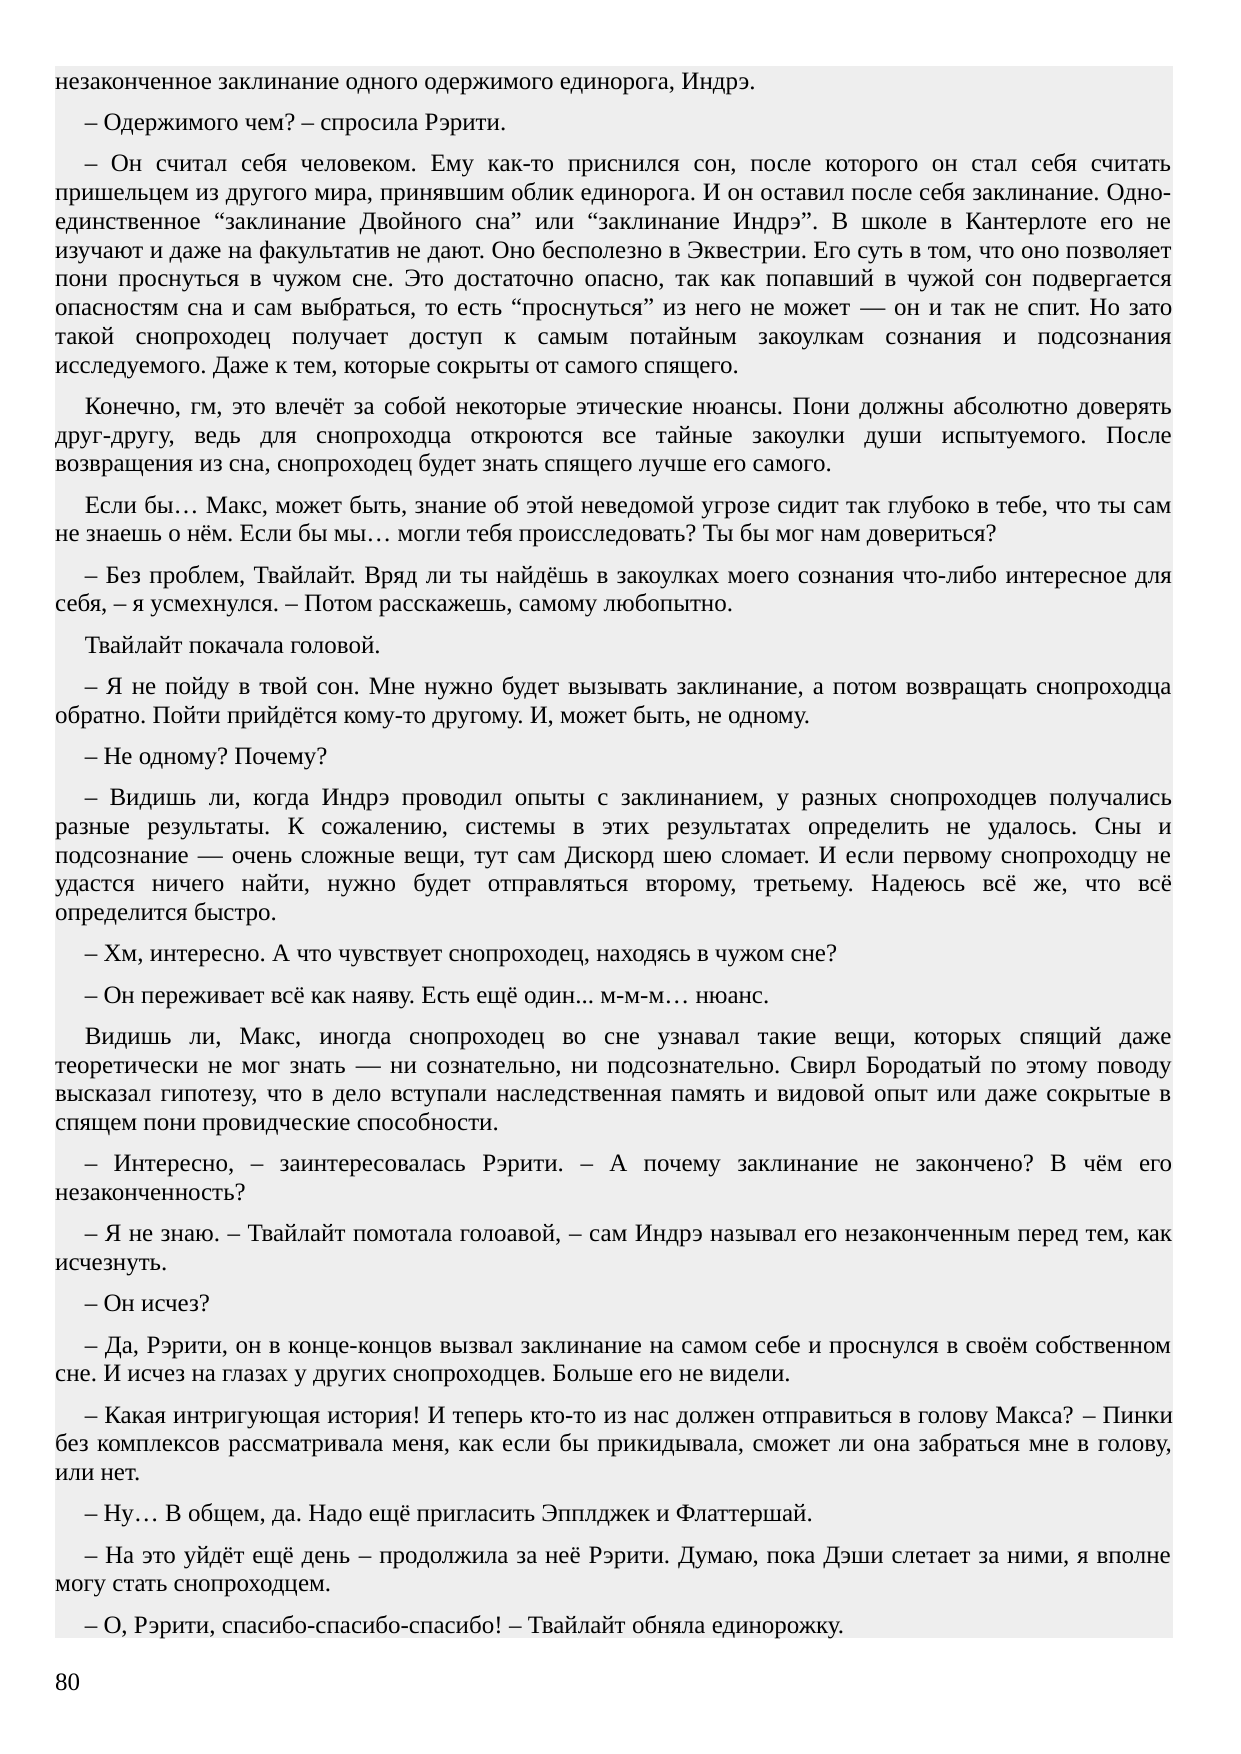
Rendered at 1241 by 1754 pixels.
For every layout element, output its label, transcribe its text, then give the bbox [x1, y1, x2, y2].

text Видишь ли, Макс, иногда снопроходец во сне узнавал такие вещи, которых спящий даже теоретически не мог знать — ни сознательно, ни подсознательно. Свирл Бородатый по этому поводу высказал гипотезу, что в дело вступали наследственная память и видовой опыт или даже сокрытые в спящем пони провидческие способности. [55, 1021, 1173, 1136]
text – Ну… В общем, да. Надо ещё пригласить Эпплджек и Флаттершай. [55, 1498, 1173, 1527]
text – Я не пойду в твой сон. Мне нужно будет вызывать заклинание, а потом возвращать снопроходца обратно. Пойти прийдётся кому-то другому. И, может быть, не одному. [55, 671, 1173, 728]
text – Хм, интересно. А что чувствует снопроходец, находясь в чужом сне? [55, 938, 1173, 967]
text Конечно, гм, это влечёт за собой некоторые этические нюансы. Пони должны абсолютно доверять друг-другу, ведь для снопроходца откроются все тайные закоулки души испытуемого. После возвращения из сна, снопроходец будет знать спящего лучше его самого. [55, 391, 1173, 477]
text – Он исчез? [55, 1288, 1173, 1317]
text – Он считал себя человеком. Ему как-то приснился сон, после которого он стал себя считать пришельцем из другого мира, принявшим облик единорога. И он оставил после себя заклинание. Одно-единственное “заклинание Двойного сна” или “заклинание Индрэ”. В школе в Кантерлоте его не изучают и даже на факультатив не дают. Оно бесполезно в Эквестрии. Его суть в том, что оно позволяет пони проснуться в чужом сне. Это достаточно опасно, так как попавший в чужой сон подвергается опасностям сна и сам выбраться, то есть “проснуться” из него не может — он и так не спит. Но зато такой снопроходец получает доступ к самым потайным закоулкам сознания и подсознания исследуемого. Даже к тем, которые сокрыты от самого спящего. [55, 148, 1173, 378]
text – На это уйдёт ещё день – продолжила за неё Рэрити. Думаю, пока Дэши слетает за ними, я вполне могу стать снопроходцем. [55, 1540, 1173, 1597]
text Твайлайт покачала головой. [55, 630, 1173, 658]
text – О, Рэрити, спасибо-спасибо-спасибо! – Твайлайт обняла единорожку. [55, 1610, 1173, 1638]
text – Какая интригующая история! И теперь кто-то из нас должен отправиться в голову Макса? – Пинки без комплексов рассматривала меня, как если бы прикидывала, сможет ли она забраться мне в голову, или нет. [55, 1400, 1173, 1486]
text – Без проблем, Твайлайт. Вряд ли ты найдёшь в закоулках моего сознания что-либо интересное для себя, – я усмехнулся. – Потом расскажешь, самому любопытно. [55, 560, 1173, 617]
text – Одержимого чем? – спросила Рэрити. [55, 107, 1173, 136]
text – Да, Рэрити, он в конце-концов вызвал заклинание на самом себе и проснулся в своём собственном сне. И исчез на глазах у других снопроходцев. Больше его не видели. [55, 1330, 1173, 1387]
text незаконченное заклинание одного одержимого единорога, Индрэ. [55, 66, 1173, 95]
text – Не одному? Почему? [55, 741, 1173, 770]
text – Я не знаю. – Твайлайт помотала голоавой, – сам Индрэ называл его незаконченным перед тем, как исчезнуть. [55, 1218, 1173, 1276]
text – Видишь ли, когда Индрэ проводил опыты с заклинанием, у разных снопроходцев получались разные результаты. К сожалению, системы в этих результатах определить не удалось. Сны и подсознание — очень сложные вещи, тут сам Дискорд шею сломает. И если первому снопроходцу не удастся ничего найти, нужно будет отправляться второму, третьему. Надеюсь всё же, что всё определится быстро. [55, 782, 1173, 926]
text Если бы… Макс, может быть, знание об этой неведомой угрозе сидит так глубоко в тебе, что ты сам не знаешь о нём. Если бы мы… могли тебя происследовать? Ты бы мог нам довериться? [55, 490, 1173, 547]
text – Он переживает всё как наяву. Есть ещё один... м-м-м… нюанс. [55, 980, 1173, 1008]
text – Интересно, – заинтересовалась Рэрити. – А почему заклинание не закончено? В чём его незаконченность? [55, 1148, 1173, 1206]
